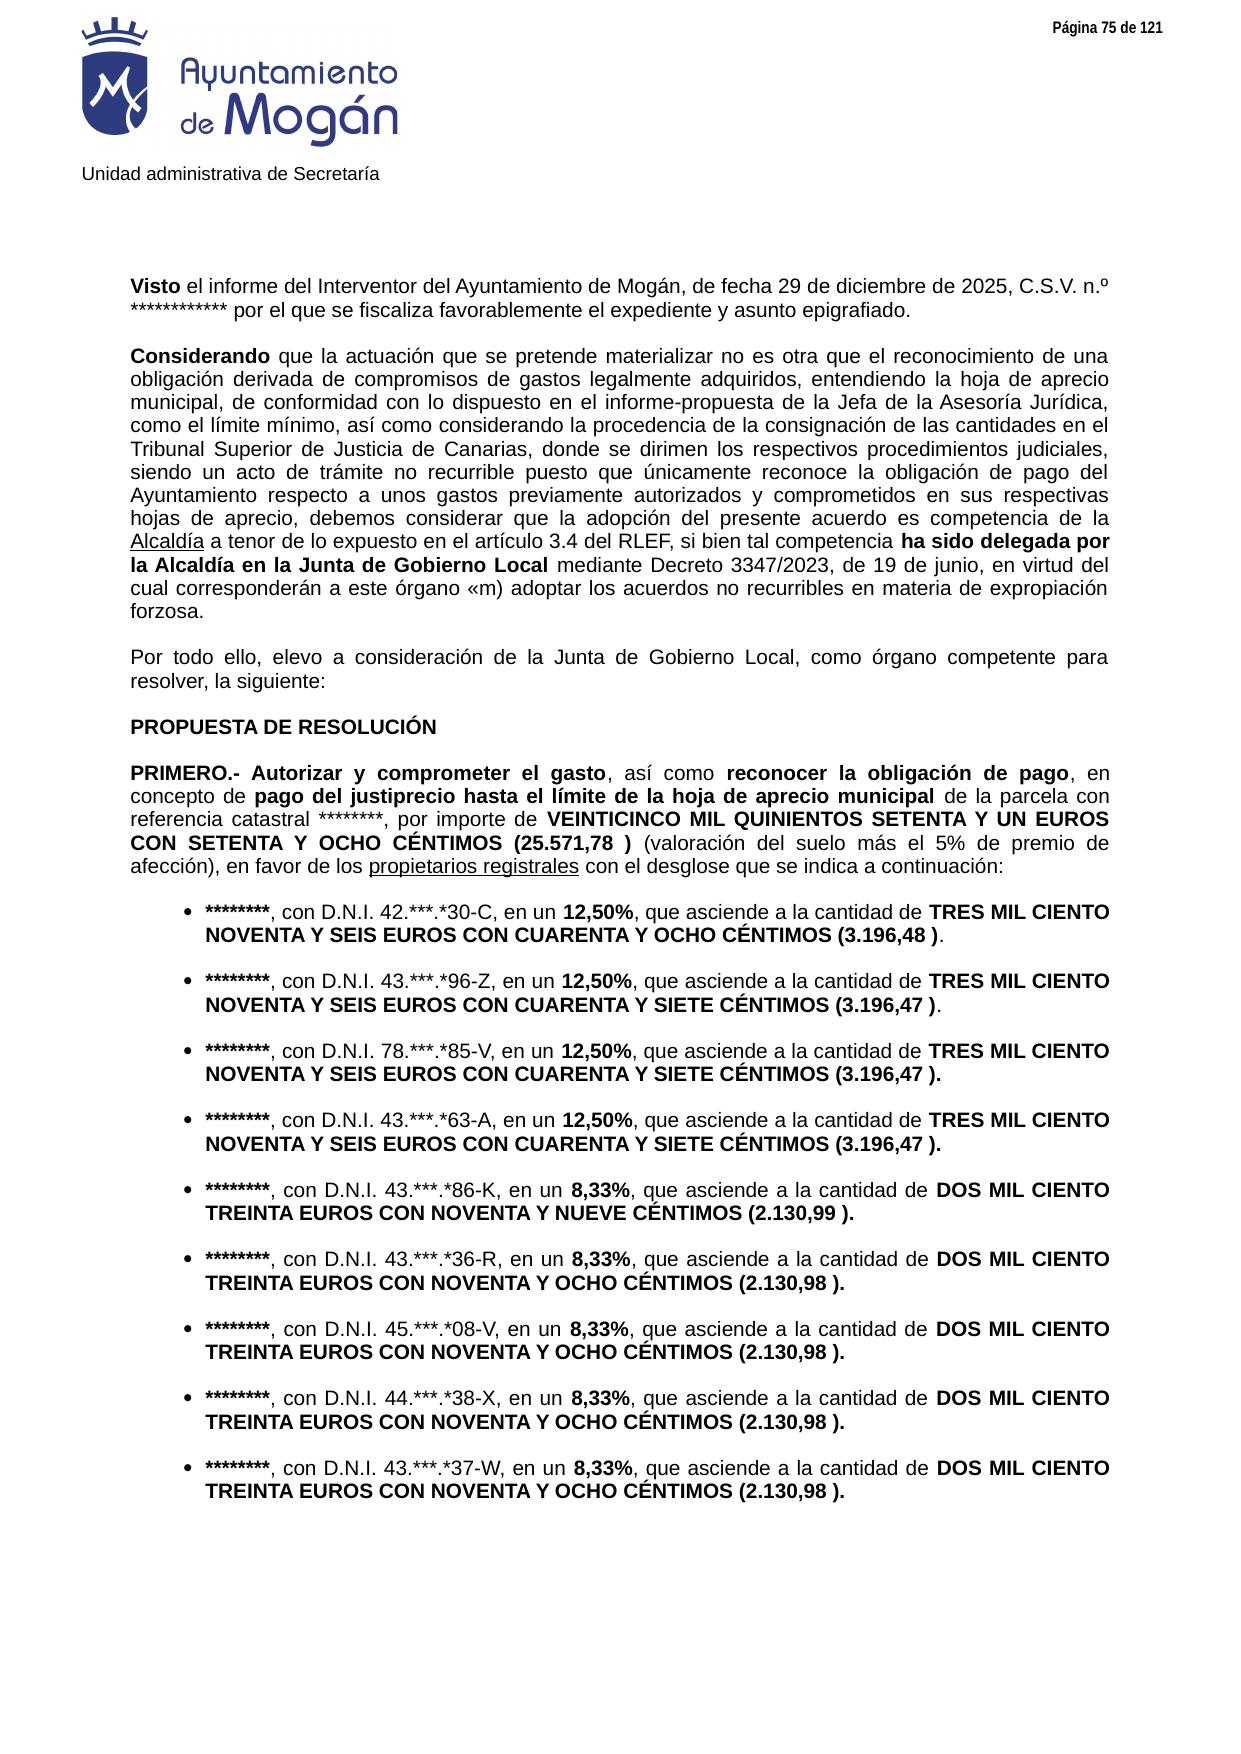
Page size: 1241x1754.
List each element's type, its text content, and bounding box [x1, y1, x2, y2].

list ********, con D.N.I. 44.***.*38-X, en un 8,33%, que asciende a la cantidad de DOS MIL CIENTO TREINTA EUROS CON NOVENTA Y OCHO CÉNTIMOS (2.130,98 ). [184, 1387, 1110, 1433]
text PRIMERO.- Autorizar y comprometer el gasto, así como reconocer la obligación de pago, en concepto de pago del justiprecio hasta el límite de la hoja de aprecio municipal de la parcela con referencia catastral ********, por importe de VEINTICINCO MIL QUINIENTOS SETENTA Y UN EUROS CON SETENTA Y OCHO CÉNTIMOS (25.571,78 ) (valoración del suelo más el 5% de premio de afección), en favor de los propietarios registrales con el desglose que se indica a continuación: [130, 761, 1110, 878]
text Visto el informe del Interventor del Ayuntamiento de Mogán, de fecha 29 de diciembre de 2025, C.S.V. n.º ************ por el que se fiscaliza favorablemente el expediente y asunto epigrafiado. [130, 275, 1110, 321]
picture [81, 17, 398, 153]
list ********, con D.N.I. 43.***.*86-K, en un 8,33%, que asciende a la cantidad de DOS MIL CIENTO TREINTA EUROS CON NOVENTA Y NUEVE CÉNTIMOS (2.130,99 ). [184, 1178, 1110, 1225]
list ********, con D.N.I. 43.***.*36-R, en un 8,33%, que asciende a la cantidad de DOS MIL CIENTO TREINTA EUROS CON NOVENTA Y OCHO CÉNTIMOS (2.130,98 ). [184, 1248, 1110, 1294]
text PROPUESTA DE RESOLUCIÓN [130, 715, 1110, 738]
list ********, con D.N.I. 42.***.*30-C, en un 12,50%, que asciende a la cantidad de TRES MIL CIENTO NOVENTA Y SEIS EUROS CON CUARENTA Y OCHO CÉNTIMOS (3.196,48 ). [184, 901, 1110, 947]
list ********, con D.N.I. 43.***.*63-A, en un 12,50%, que asciende a la cantidad de TRES MIL CIENTO NOVENTA Y SEIS EUROS CON CUARENTA Y SIETE CÉNTIMOS (3.196,47 ). [184, 1109, 1110, 1156]
list ********, con D.N.I. 45.***.*08-V, en un 8,33%, que asciende a la cantidad de DOS MIL CIENTO TREINTA EUROS CON NOVENTA Y OCHO CÉNTIMOS (2.130,98 ). [184, 1317, 1110, 1364]
list ********, con D.N.I. 78.***.*85-V, en un 12,50%, que asciende a la cantidad de TRES MIL CIENTO NOVENTA Y SEIS EUROS CON CUARENTA Y SIETE CÉNTIMOS (3.196,47 ). [184, 1039, 1110, 1086]
text Por todo ello, elevo a consideración de la Junta de Gobierno Local, como órgano competente para resolver, la siguiente: [130, 646, 1110, 692]
list ********, con D.N.I. 43.***.*37-W, en un 8,33%, que asciende a la cantidad de DOS MIL CIENTO TREINTA EUROS CON NOVENTA Y OCHO CÉNTIMOS (2.130,98 ). [184, 1456, 1110, 1503]
list ********, con D.N.I. 43.***.*96-Z, en un 12,50%, que asciende a la cantidad de TRES MIL CIENTO NOVENTA Y SEIS EUROS CON CUARENTA Y SIETE CÉNTIMOS (3.196,47 ). [184, 970, 1110, 1017]
text Considerando que la actuación que se pretende materializar no es otra que el reconocimiento de una obligación derivada de compromisos de gastos legalmente adquiridos, entendiendo la hoja de aprecio municipal, de conformidad con lo dispuesto en el informe-propuesta de la Jefa de la Asesoría Jurídica, como el límite mínimo, así como considerando la procedencia de la consignación de las cantidades en el Tribunal Superior de Justicia de Canarias, donde se dirimen los respectivos procedimientos judiciales, siendo un acto de trámite no recurrible puesto que únicamente reconoce la obligación de pago del Ayuntamiento respecto a unos gastos previamente autorizados y comprometidos en sus respectivas hojas de aprecio, debemos considerar que la adopción del presente acuerdo es competencia de la Alcaldía a tenor de lo expuesto en el artículo 3.4 del RLEF, si bien tal competencia ha sido delegada por la Alcaldía en la Junta de Gobierno Local mediante Decreto 3347/2023, de 19 de junio, en virtud del cual corresponderán a este órgano «m) adoptar los acuerdos no recurribles en materia de expropiación forzosa. [130, 344, 1110, 623]
